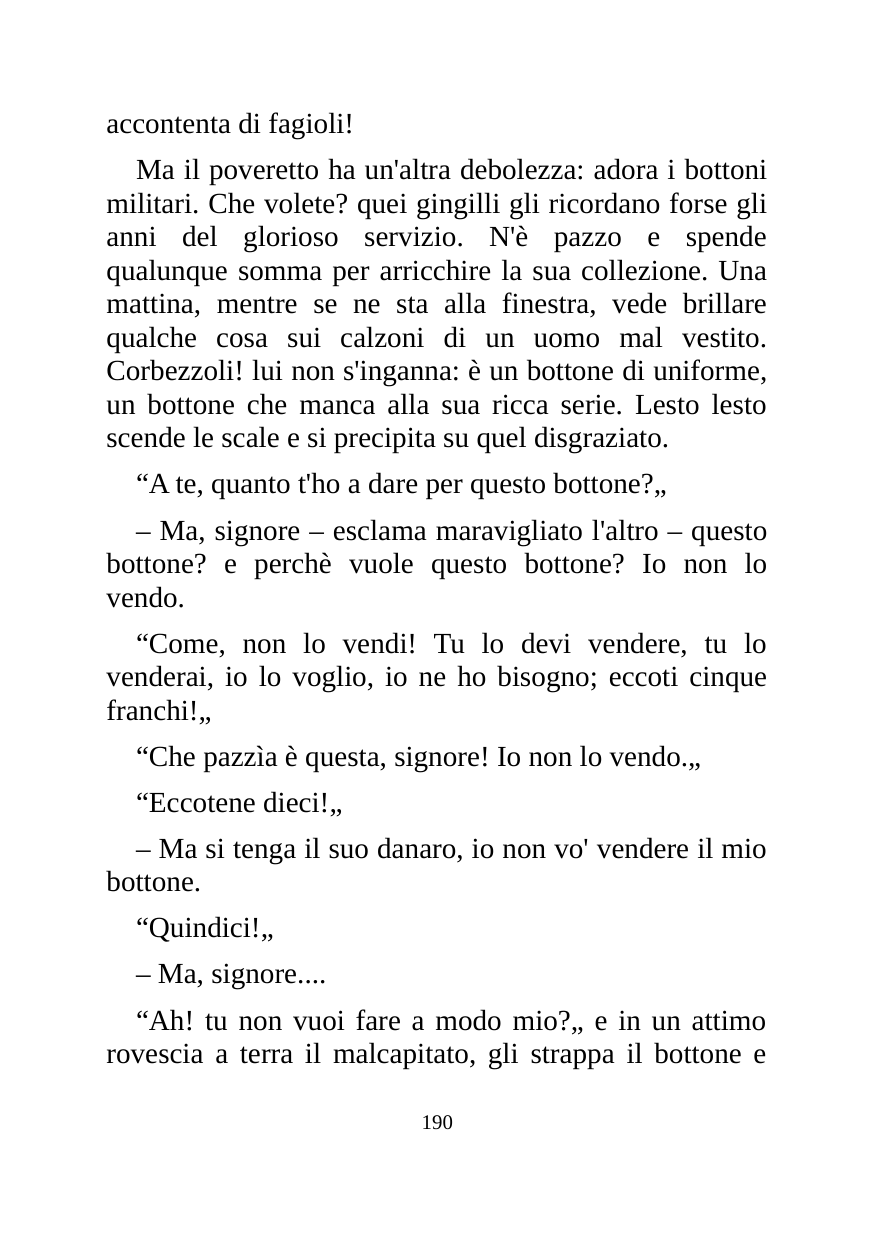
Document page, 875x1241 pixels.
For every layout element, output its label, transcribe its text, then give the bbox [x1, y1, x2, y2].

text – Ma si tenga il suo danaro, io non vo' vendere il mio bottone. [106, 831, 768, 898]
text “Come, non lo vendi! Tu lo devi vendere, tu lo venderai, io lo voglio, io ne ho bisogno; eccoti cinque franchi!„ [106, 626, 768, 726]
text “Eccotene dieci!„ [106, 785, 768, 818]
text – Ma, signore – esclama maravigliato l'altro – questo bottone? e perchè vuole questo bottone? Io non lo vendo. [106, 513, 768, 613]
text “A te, quanto t'ho a dare per questo bottone?„ [106, 467, 768, 500]
text “Quindici!„ [106, 911, 768, 944]
text “Ah! tu non vuoi fare a modo mio?„ e in un attimo rovescia a terra il malcapitato, gli strappa il bottone e [106, 1003, 768, 1070]
text accontenta di fagioli! [106, 106, 768, 140]
text – Ma, signore.... [106, 957, 768, 990]
text Ma il poveretto ha un'altra debolezza: adora i bottoni militari. Che volete? quei gingilli gli ricordano forse gli anni del glorioso servizio. N'è pazzo e spende qualunque somma per arricchire la sua collezione. Una mattina, mentre se ne sta alla finestra, vede brillare qualche cosa sui calzoni di un uomo mal vestito. Corbezzoli! lui non s'inganna: è un bottone di uniforme, un bottone che manca alla sua ricca serie. Lesto lesto scende le scale e si precipita su quel disgraziato. [106, 152, 768, 454]
text “Che pazzìa è questa, signore! Io non lo vendo.„ [106, 739, 768, 772]
